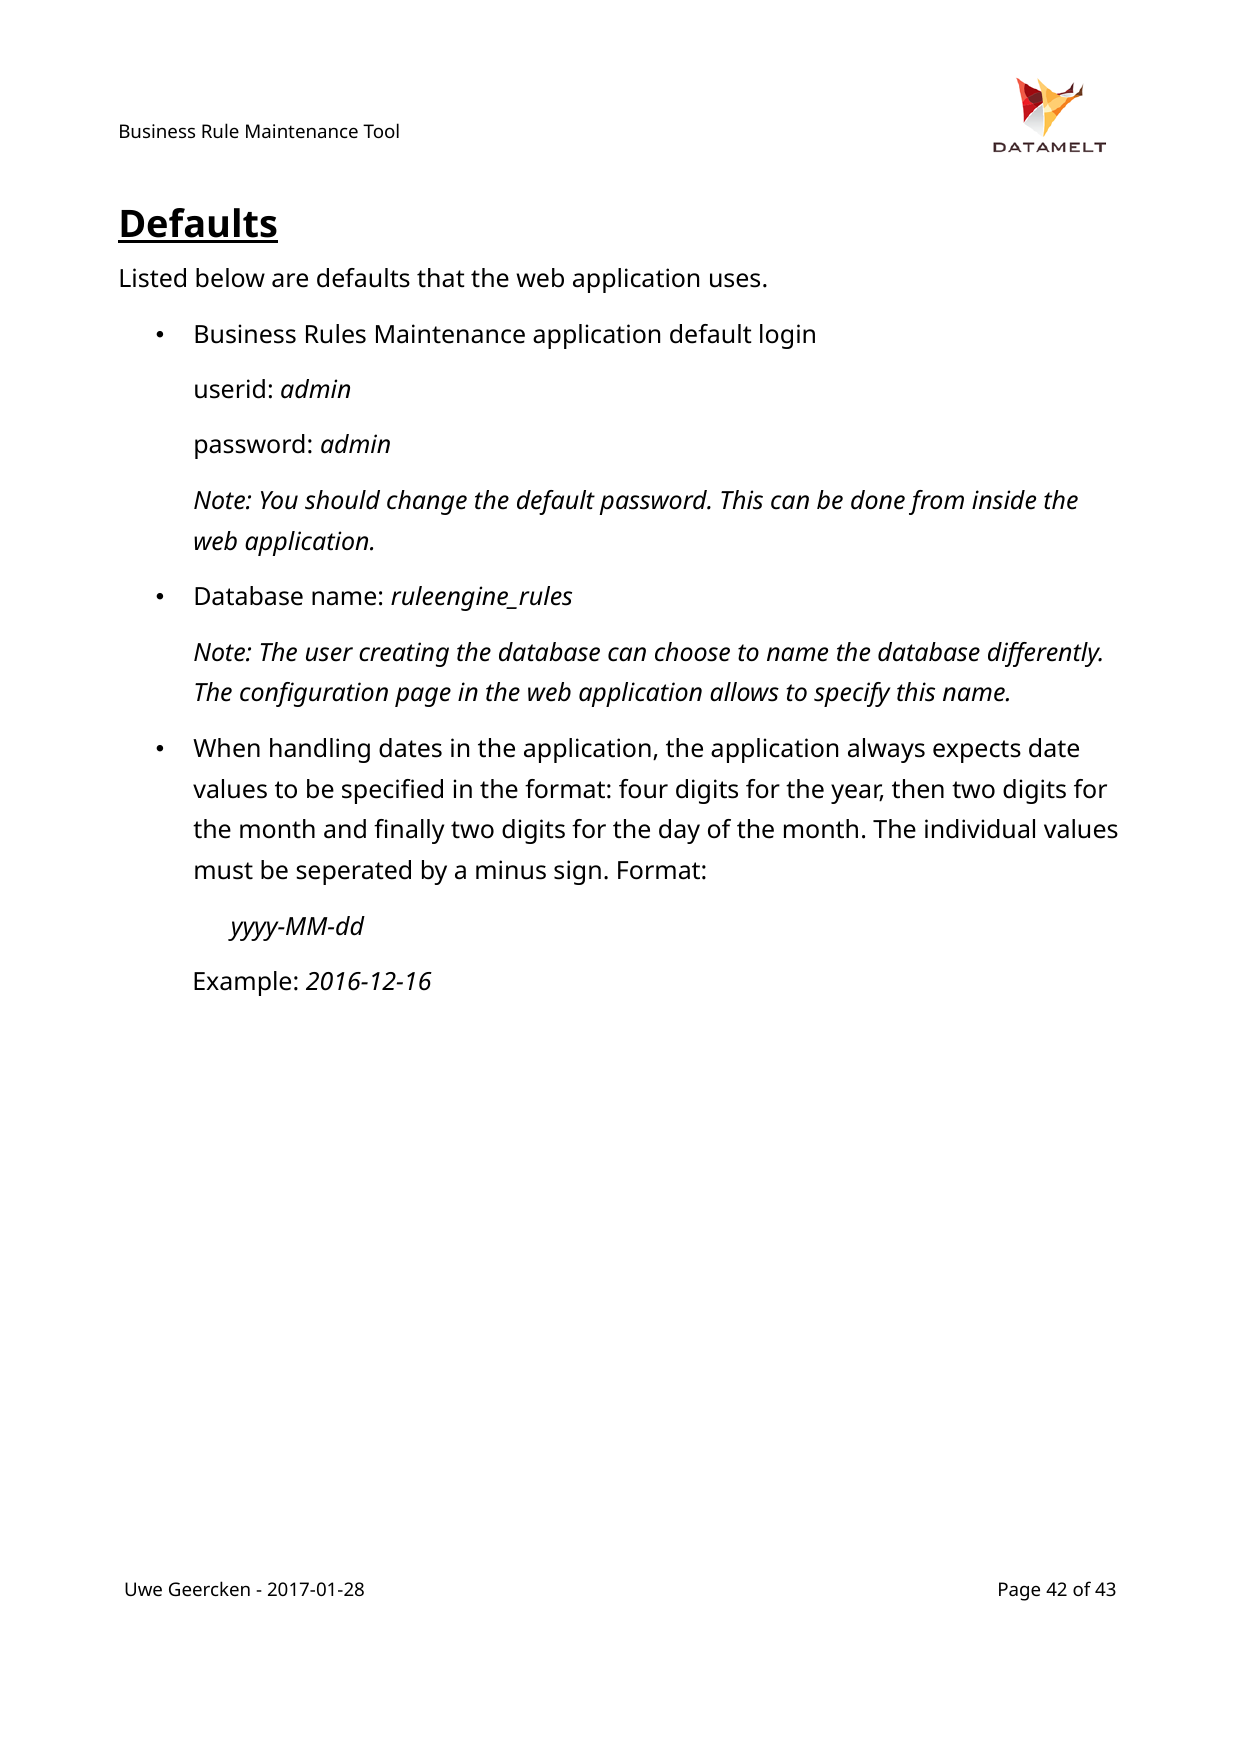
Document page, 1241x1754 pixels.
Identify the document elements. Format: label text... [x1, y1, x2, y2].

picture [992, 69, 1107, 160]
list Note: You should change the default password. This can be done from inside the web application. [156, 482, 1122, 557]
list Note: The user creating the database can choose to name the database differently. The configuration page in the web application allows to specify this name. [156, 634, 1122, 709]
list yyyy-MM-dd [193, 908, 1122, 942]
list Database name: ruleengine_rules [156, 579, 1122, 613]
subtitle Defaults [118, 197, 1122, 248]
text Listed below are defaults that the web application uses. [118, 261, 1122, 295]
list password: admin [156, 427, 1122, 461]
list When handling dates in the application, the application always expects date values to be specified in the format: four digits for the year, then two digits for the month and finally two digits for the day of the month. The individual values must be seperated by a minus sign. Format: [156, 730, 1122, 887]
text Example: 2016-12-16 [118, 964, 1122, 998]
list Business Rules Maintenance application default login [156, 316, 1122, 350]
list userid: admin [156, 372, 1122, 406]
